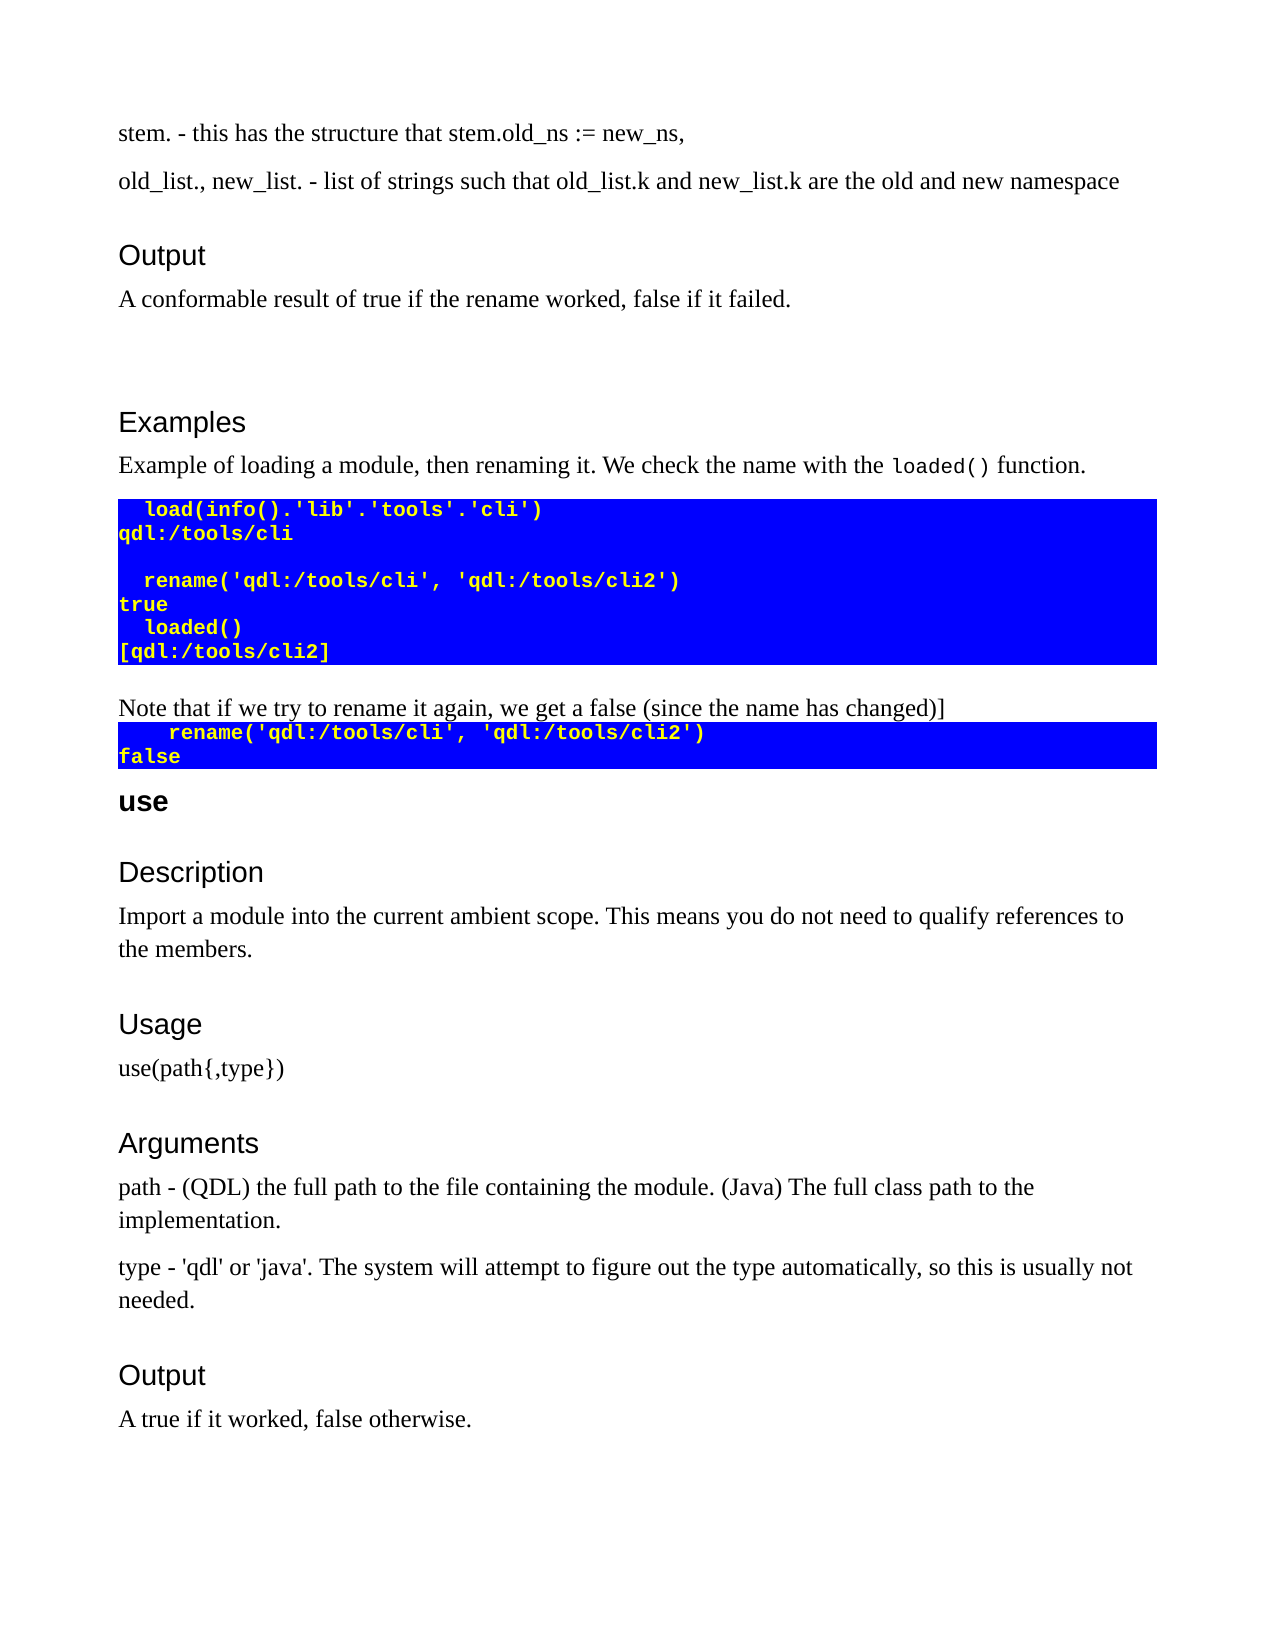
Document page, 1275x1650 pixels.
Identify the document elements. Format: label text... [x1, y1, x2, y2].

text loaded() [118, 617, 1157, 641]
text load(info().'lib'.'tools'.'cli') [118, 499, 1157, 523]
text old_list., new_list. - list of strings such that old_list.k and new_list.k are the old and new namespace [118, 166, 1157, 194]
text qdl:/tools/cli [118, 523, 1157, 546]
text stem. - this has the structure that stem.old_ns := new_ns, [118, 118, 1157, 147]
subtitle Output [118, 1358, 1157, 1391]
text A conformable result of true if the rename worked, false if it failed. [118, 284, 1157, 313]
text Note that if we try to rename it again, we get a false (since the name has changed)] [118, 693, 1157, 722]
subtitle Arguments [118, 1126, 1157, 1159]
subtitle Description [118, 855, 1157, 889]
text Import a module into the current ambient scope. This means you do not need to qualify references to the members. [118, 901, 1157, 963]
text false [118, 746, 1157, 769]
text type - 'qdl' or 'java'. The system will attempt to figure out the type automatically, so this is usually not needed. [118, 1252, 1157, 1314]
text path - (QDL) the full path to the file containing the module. (Java) The full class path to the implementation. [118, 1172, 1157, 1233]
subtitle Output [118, 238, 1157, 272]
subtitle Examples [118, 404, 1157, 438]
text true [118, 594, 1157, 617]
subtitle Usage [118, 1007, 1157, 1041]
subtitle use [118, 784, 1157, 818]
text rename('qdl:/tools/cli', 'qdl:/tools/cli2') [118, 570, 1157, 594]
text rename('qdl:/tools/cli', 'qdl:/tools/cli2') [118, 722, 1157, 746]
text A true if it worked, false otherwise. [118, 1404, 1157, 1433]
text Example of loading a module, then renaming it. We check the name with the loaded() function. [118, 451, 1157, 480]
text use(path{,type}) [118, 1053, 1157, 1082]
text [qdl:/tools/cli2] [118, 641, 1157, 665]
